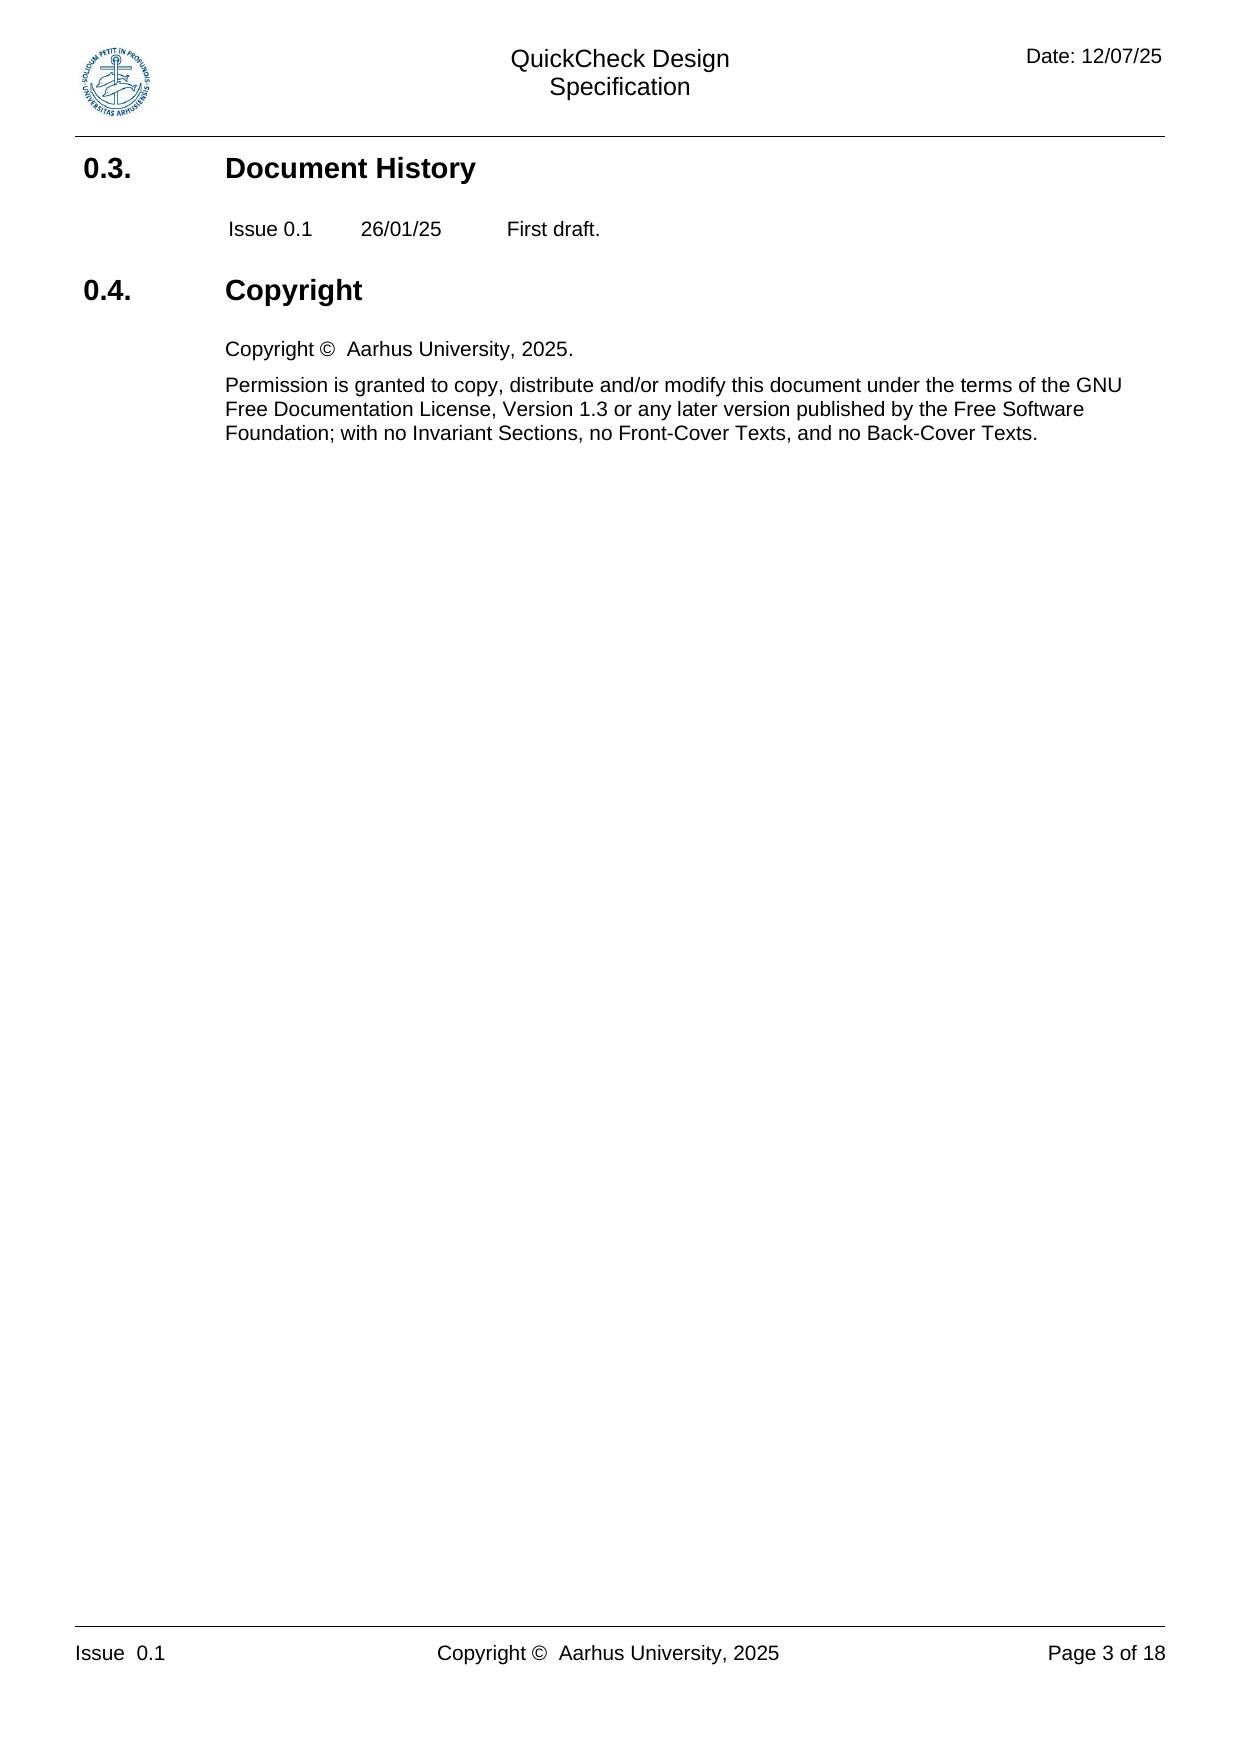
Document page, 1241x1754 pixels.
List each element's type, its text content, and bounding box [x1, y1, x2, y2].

subtitle Document History [75, 152, 1165, 185]
subtitle Copyright [75, 274, 1165, 307]
text Copyright © Aarhus University, 2025. [225, 337, 1165, 361]
picture [78, 44, 153, 120]
table_header First draft. [504, 215, 1118, 244]
table_header Issue 0.1 [225, 215, 357, 244]
text Permission is granted to copy, distribute and/or modify this document under the terms of the GNU Free Documentation License, Version 1.3 or any later version published by the Free Software Foundation; with no Invariant Sections, no Front-Cover Texts, and no Back-Cover Texts. [225, 373, 1165, 445]
table_header 26/01/25 [358, 215, 503, 244]
